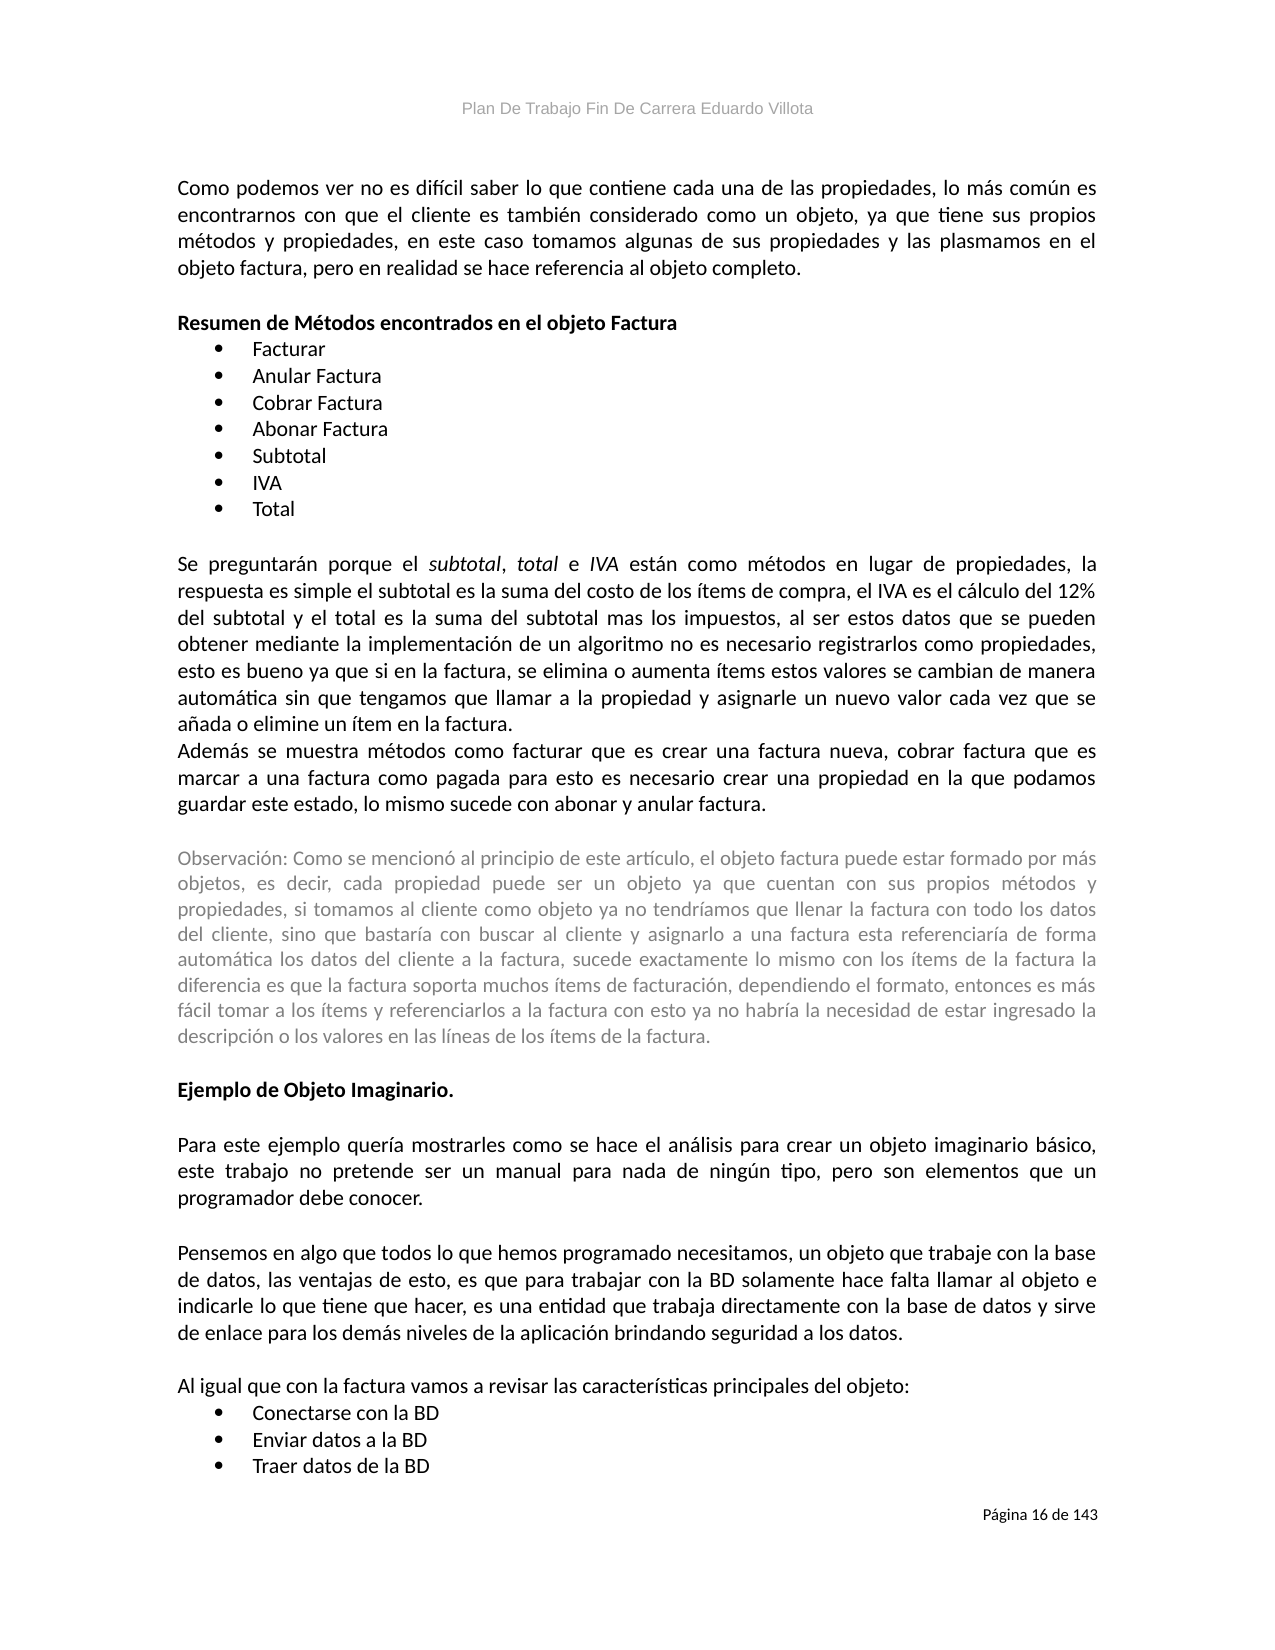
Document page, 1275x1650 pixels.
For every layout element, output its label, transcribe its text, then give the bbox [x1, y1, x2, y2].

list Subtotal [215, 442, 1098, 469]
text Ejemplo de Objeto Imaginario. [177, 1076, 1098, 1103]
list Enviar datos a la BD [215, 1426, 1098, 1452]
text Para este ejemplo quería mostrarles como se hace el análisis para crear un objeto imaginario básico, este trabajo no pretende ser un manual para nada de ningún tipo, pero son elementos que un programador debe conocer. [177, 1131, 1098, 1211]
text Como podemos ver no es difícil saber lo que contiene cada una de las propiedades, lo más común es encontrarnos con que el cliente es también considerado como un objeto, ya que tiene sus propios métodos y propiedades, en este caso tomamos algunas de sus propiedades y las plasmamos en el objeto factura, pero en realidad se hace referencia al objeto completo. [177, 174, 1098, 281]
text Observación: Como se mencionó al principio de este artículo, el objeto factura puede estar formado por más objetos, es decir, cada propiedad puede ser un objeto ya que cuentan con sus propios métodos y propiedades, si tomamos al cliente como objeto ya no tendríamos que llenar la factura con todo los datos del cliente, sino que bastaría con buscar al cliente y asignarlo a una factura esta referenciaría de forma automática los datos del cliente a la factura, sucede exactamente lo mismo con los ítems de la factura la diferencia es que la factura soporta muchos ítems de facturación, dependiendo el formato, entonces es más fácil tomar a los ítems y referenciarlos a la factura con esto ya no habría la necesidad de estar ingresado la descripción o los valores en las líneas de los ítems de la factura. [177, 845, 1098, 1048]
list Cobrar Factura [215, 389, 1098, 416]
text Pensemos en algo que todos lo que hemos programado necesitamos, un objeto que trabaje con la base de datos, las ventajas de esto, es que para trabajar con la BD solamente hace falta llamar al objeto e indicarle lo que tiene que hacer, es una entidad que trabaja directamente con la base de datos y sirve de enlace para los demás niveles de la aplicación brindando seguridad a los datos. [177, 1239, 1098, 1346]
list Total [215, 496, 1098, 522]
list Abonar Factura [215, 416, 1098, 442]
list Traer datos de la BD [215, 1452, 1098, 1479]
list Facturar [215, 336, 1098, 362]
list IVA [215, 469, 1098, 496]
text Se preguntarán porque el subtotal, total e IVA están como métodos en lugar de propiedades, la respuesta es simple el subtotal es la suma del costo de los ítems de compra, el IVA es el cálculo del 12% del subtotal y el total es la suma del subtotal mas los impuestos, al ser estos datos que se pueden obtener mediante la implementación de un algoritmo no es necesario registrarlos como propiedades, esto es bueno ya que si en la factura, se elimina o aumenta ítems estos valores se cambian de manera automática sin que tengamos que llamar a la propiedad y asignarle un nuevo valor cada vez que se añada o elimine un ítem en la factura. [177, 550, 1098, 737]
text Además se muestra métodos como facturar que es crear una factura nueva, cobrar factura que es marcar a una factura como pagada para esto es necesario crear una propiedad en la que podamos guardar este estado, lo mismo sucede con abonar y anular factura. [177, 737, 1098, 817]
text Al igual que con la factura vamos a revisar las características principales del objeto: [177, 1372, 1098, 1399]
list Anular Factura [215, 362, 1098, 389]
text Resumen de Métodos encontrados en el objeto Factura [177, 309, 1098, 336]
list Conectarse con la BD [215, 1399, 1098, 1426]
